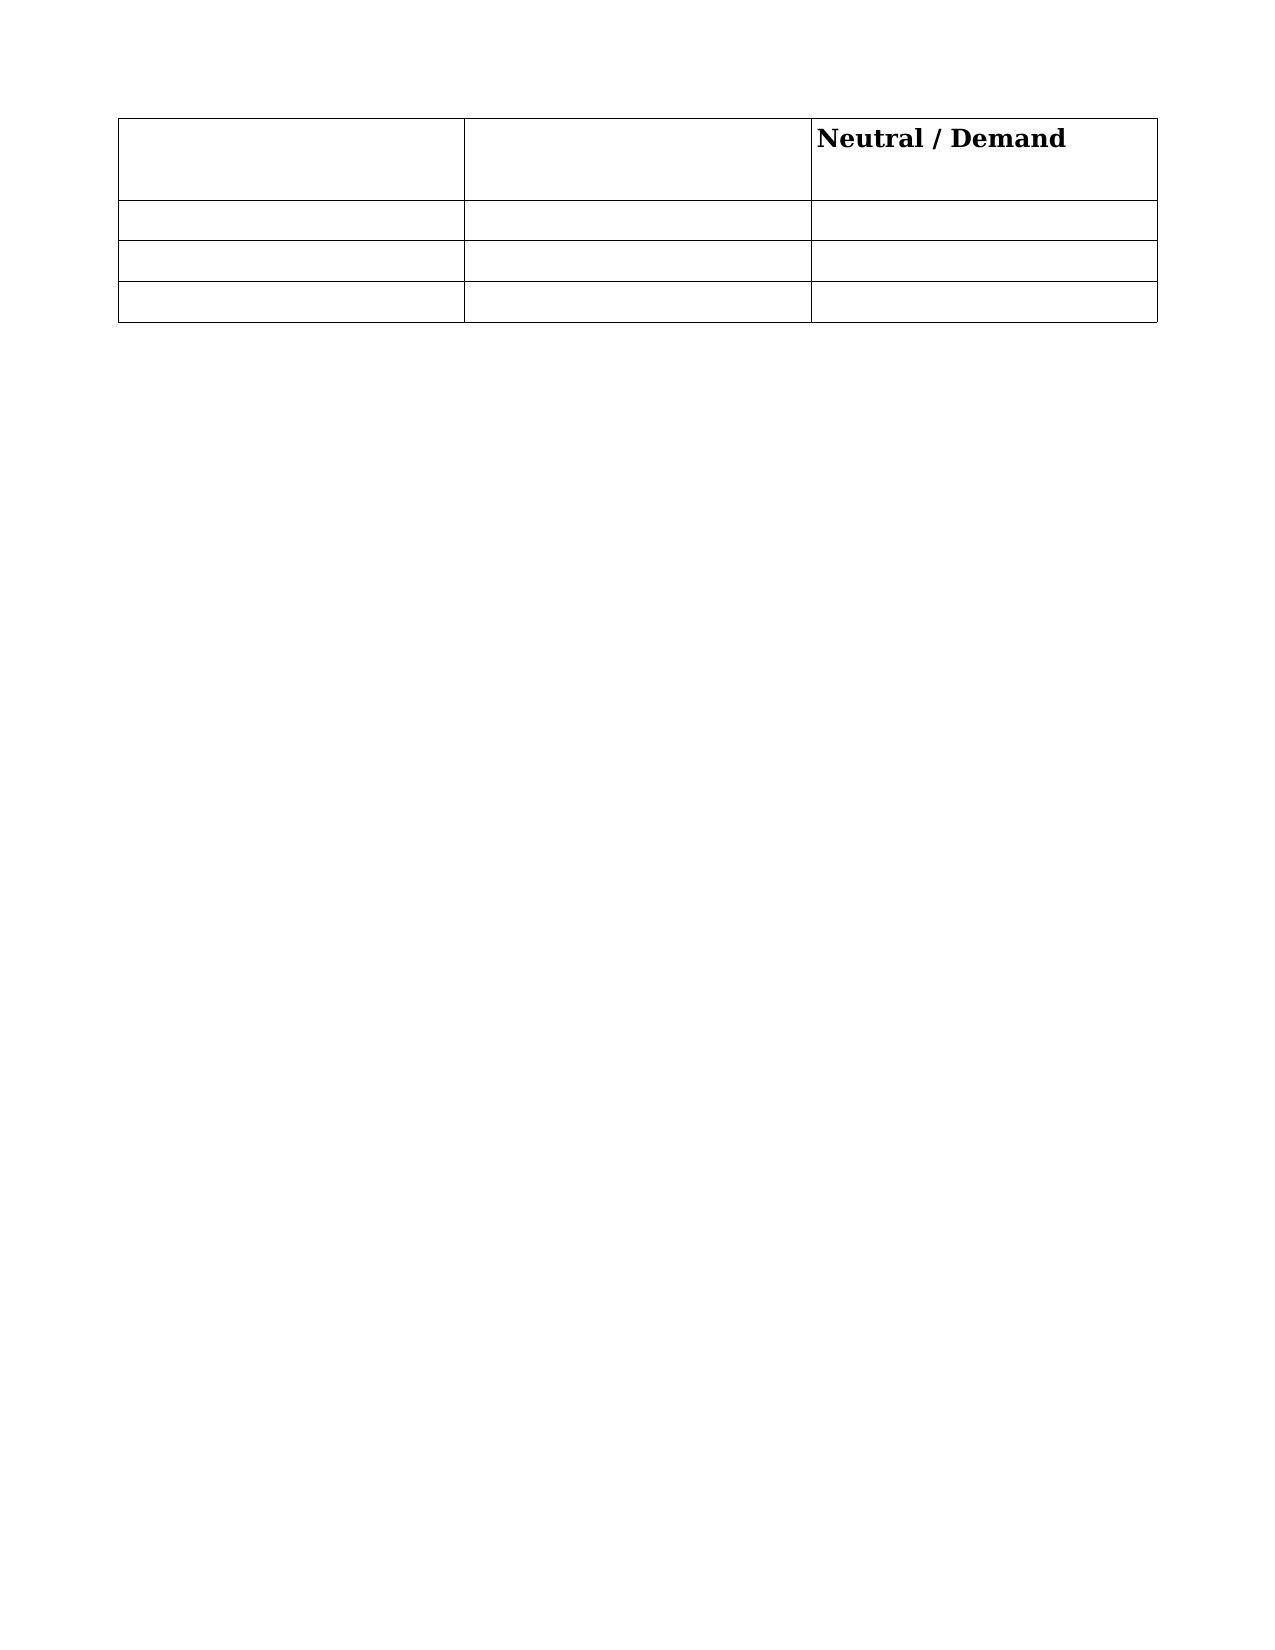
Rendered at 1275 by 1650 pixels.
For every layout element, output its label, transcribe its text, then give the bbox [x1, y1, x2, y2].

table_header [119, 119, 464, 159]
table_cell [812, 201, 1157, 240]
table_cell [465, 201, 811, 240]
table_cell [812, 282, 1157, 322]
table_cell [119, 282, 464, 322]
table_cell [465, 241, 811, 281]
table_cell [119, 159, 464, 200]
table_cell [812, 159, 1157, 200]
table_cell [465, 282, 811, 322]
table_cell [119, 201, 464, 240]
table_header Neutral / Demand [812, 119, 1157, 159]
table_header [465, 119, 811, 159]
table_cell [465, 159, 811, 200]
table_cell [119, 241, 464, 281]
table_cell [812, 241, 1157, 281]
